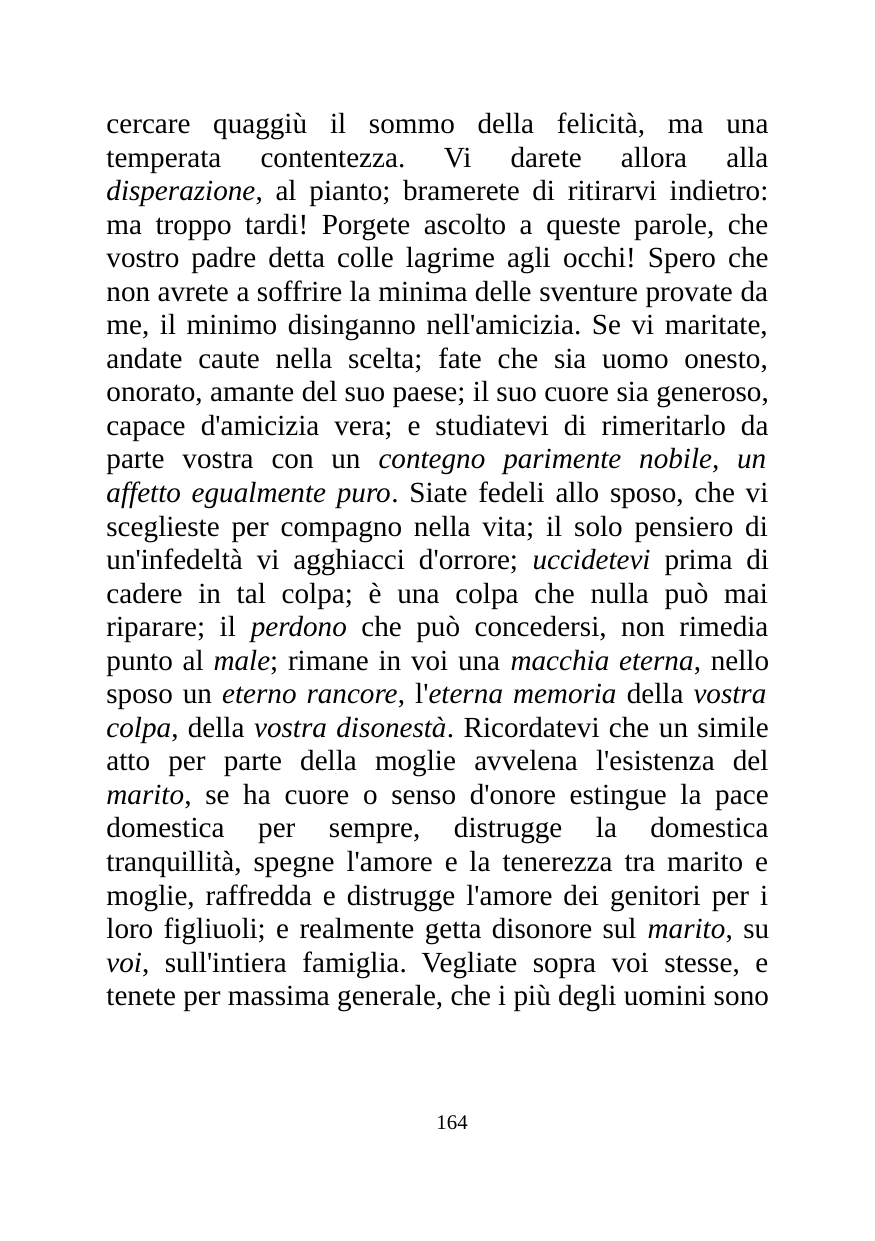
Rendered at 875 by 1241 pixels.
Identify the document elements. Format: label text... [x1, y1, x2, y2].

text cercare quaggiù il sommo della felicità, ma una temperata contentezza. Vi darete allora alla disperazione, al pianto; bramerete di ritirarvi indietro: ma troppo tardi! Porgete ascolto a queste parole, che vostro padre detta colle lagrime agli occhi! Spero che non avrete a soffrire la minima delle sventure provate da me, il minimo disinganno nell'amicizia. Se vi maritate, andate caute nella scelta; fate che sia uomo onesto, onorato, amante del suo paese; il suo cuore sia generoso, capace d'amicizia vera; e studiatevi di rimeritarlo da parte vostra con un contegno parimente nobile, un affetto egualmente puro. Siate fedeli allo sposo, che vi sceglieste per compagno nella vita; il solo pensiero di un'infedeltà vi agghiacci d'orrore; uccidetevi prima di cadere in tal colpa; è una colpa che nulla può mai riparare; il perdono che può concedersi, non rimedia punto al male; rimane in voi una macchia eterna, nello sposo un eterno rancore, l'eterna memoria della vostra colpa, della vostra disonestà. Ricordatevi che un simile atto per parte della moglie avvelena l'esistenza del marito, se ha cuore o senso d'onore estingue la pace domestica per sempre, distrugge la domestica tranquillità, spegne l'amore e la tenerezza tra marito e moglie, raffredda e distrugge l'amore dei genitori per i loro figliuoli; e realmente getta disonore sul marito, su voi, sull'intiera famiglia. Vegliate sopra voi stesse, e tenete per massima generale, che i più degli uomini sono [106, 106, 769, 1012]
